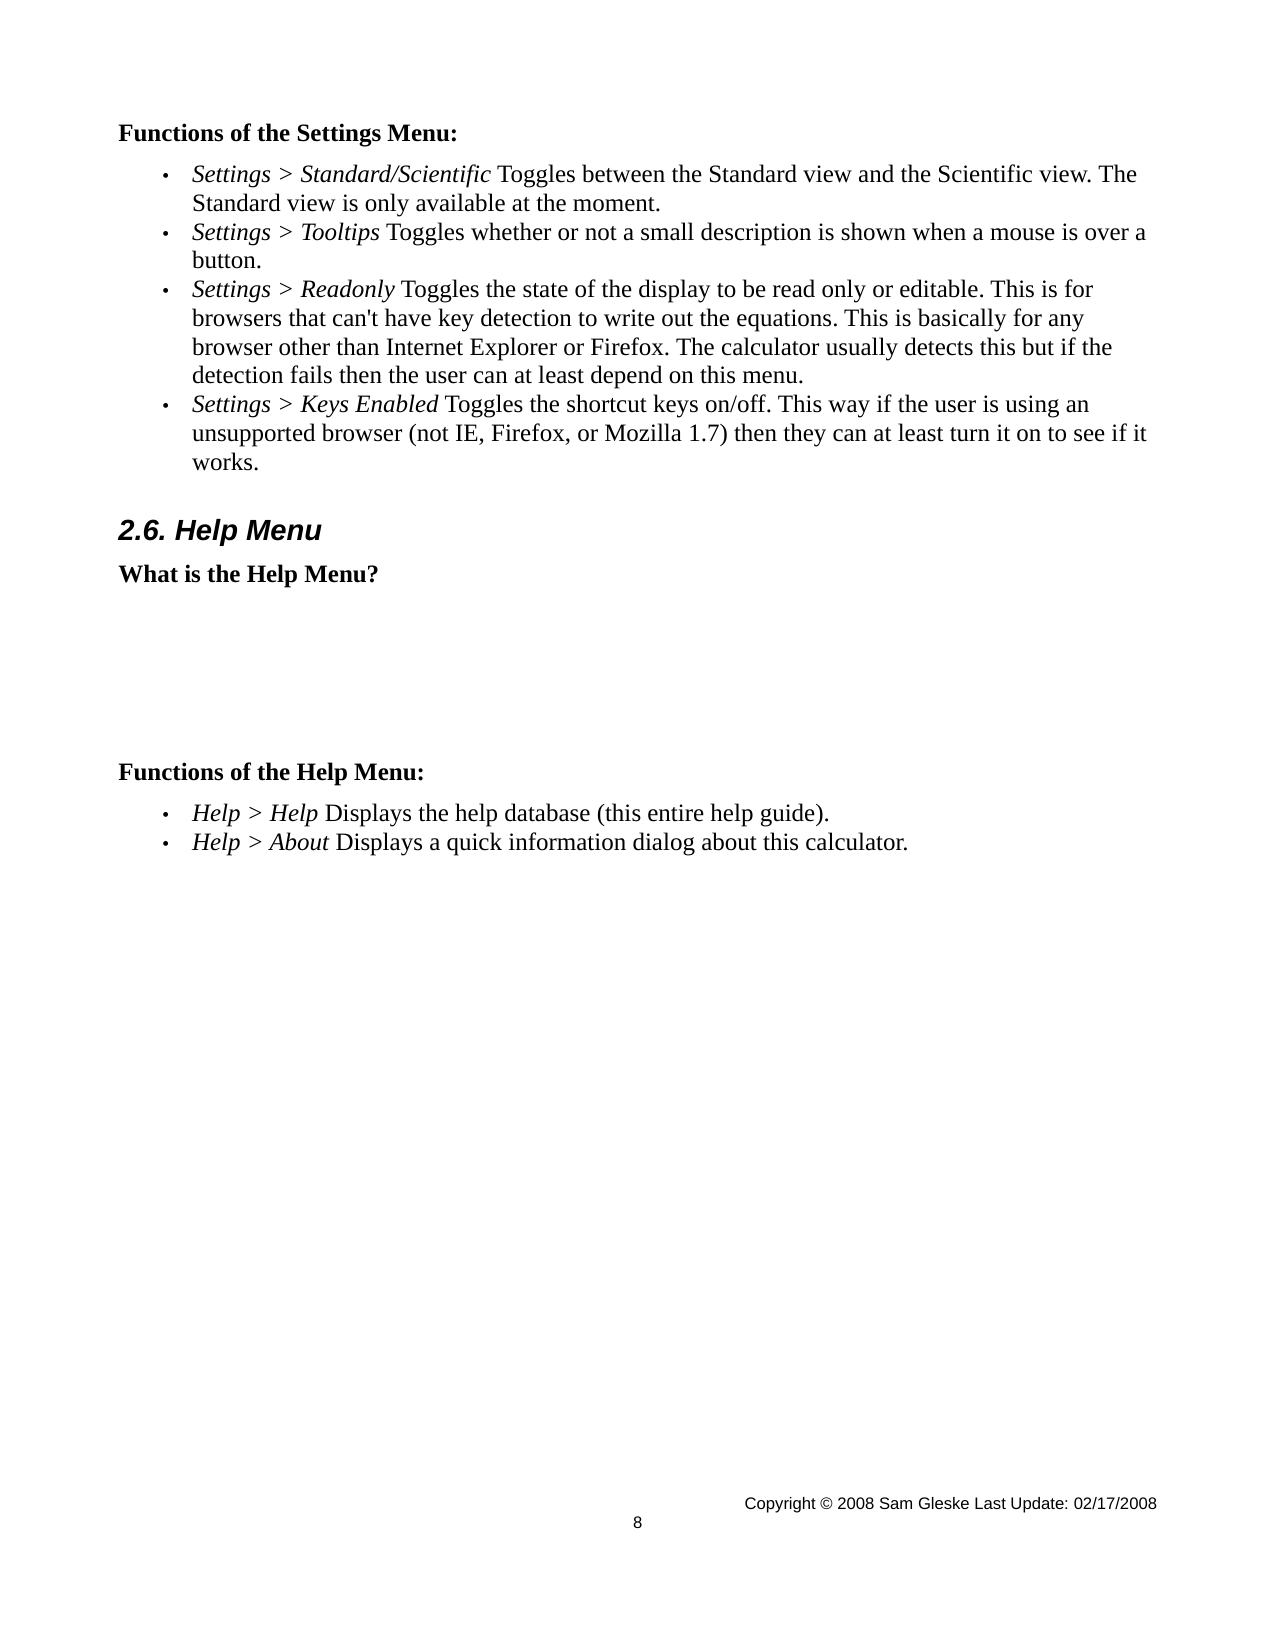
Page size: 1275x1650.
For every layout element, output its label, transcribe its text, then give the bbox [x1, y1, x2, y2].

list Help > Help Displays the help database (this entire help guide). [162, 798, 1157, 827]
list Settings > Tooltips Toggles whether or not a small description is shown when a mouse is over a button. [162, 217, 1157, 274]
text What is the Help Menu? [118, 559, 1157, 588]
list Settings > Standard/Scientific Toggles between the Standard view and the Scientific view. The Standard view is only available at the moment. [162, 159, 1157, 217]
text Functions of the Help Menu: [118, 757, 1157, 785]
list Settings > Keys Enabled Toggles the shortcut keys on/off. This way if the user is using an unsupported browser (not IE, Firefox, or Mozilla 1.7) then they can at least turn it on to see if it works. [162, 389, 1157, 476]
text Functions of the Settings Menu: [118, 118, 1157, 147]
subtitle 2.6. Help Menu [118, 513, 1157, 547]
list Settings > Readonly Toggles the state of the display to be read only or editable. This is for browsers that can't have key detection to write out the equations. This is basically for any browser other than Internet Explorer or Firefox. The calculator usually detects this but if the detection fails then the user can at least depend on this menu. [162, 274, 1157, 389]
list Help > About Displays a quick information dialog about this calculator. [162, 827, 1157, 855]
